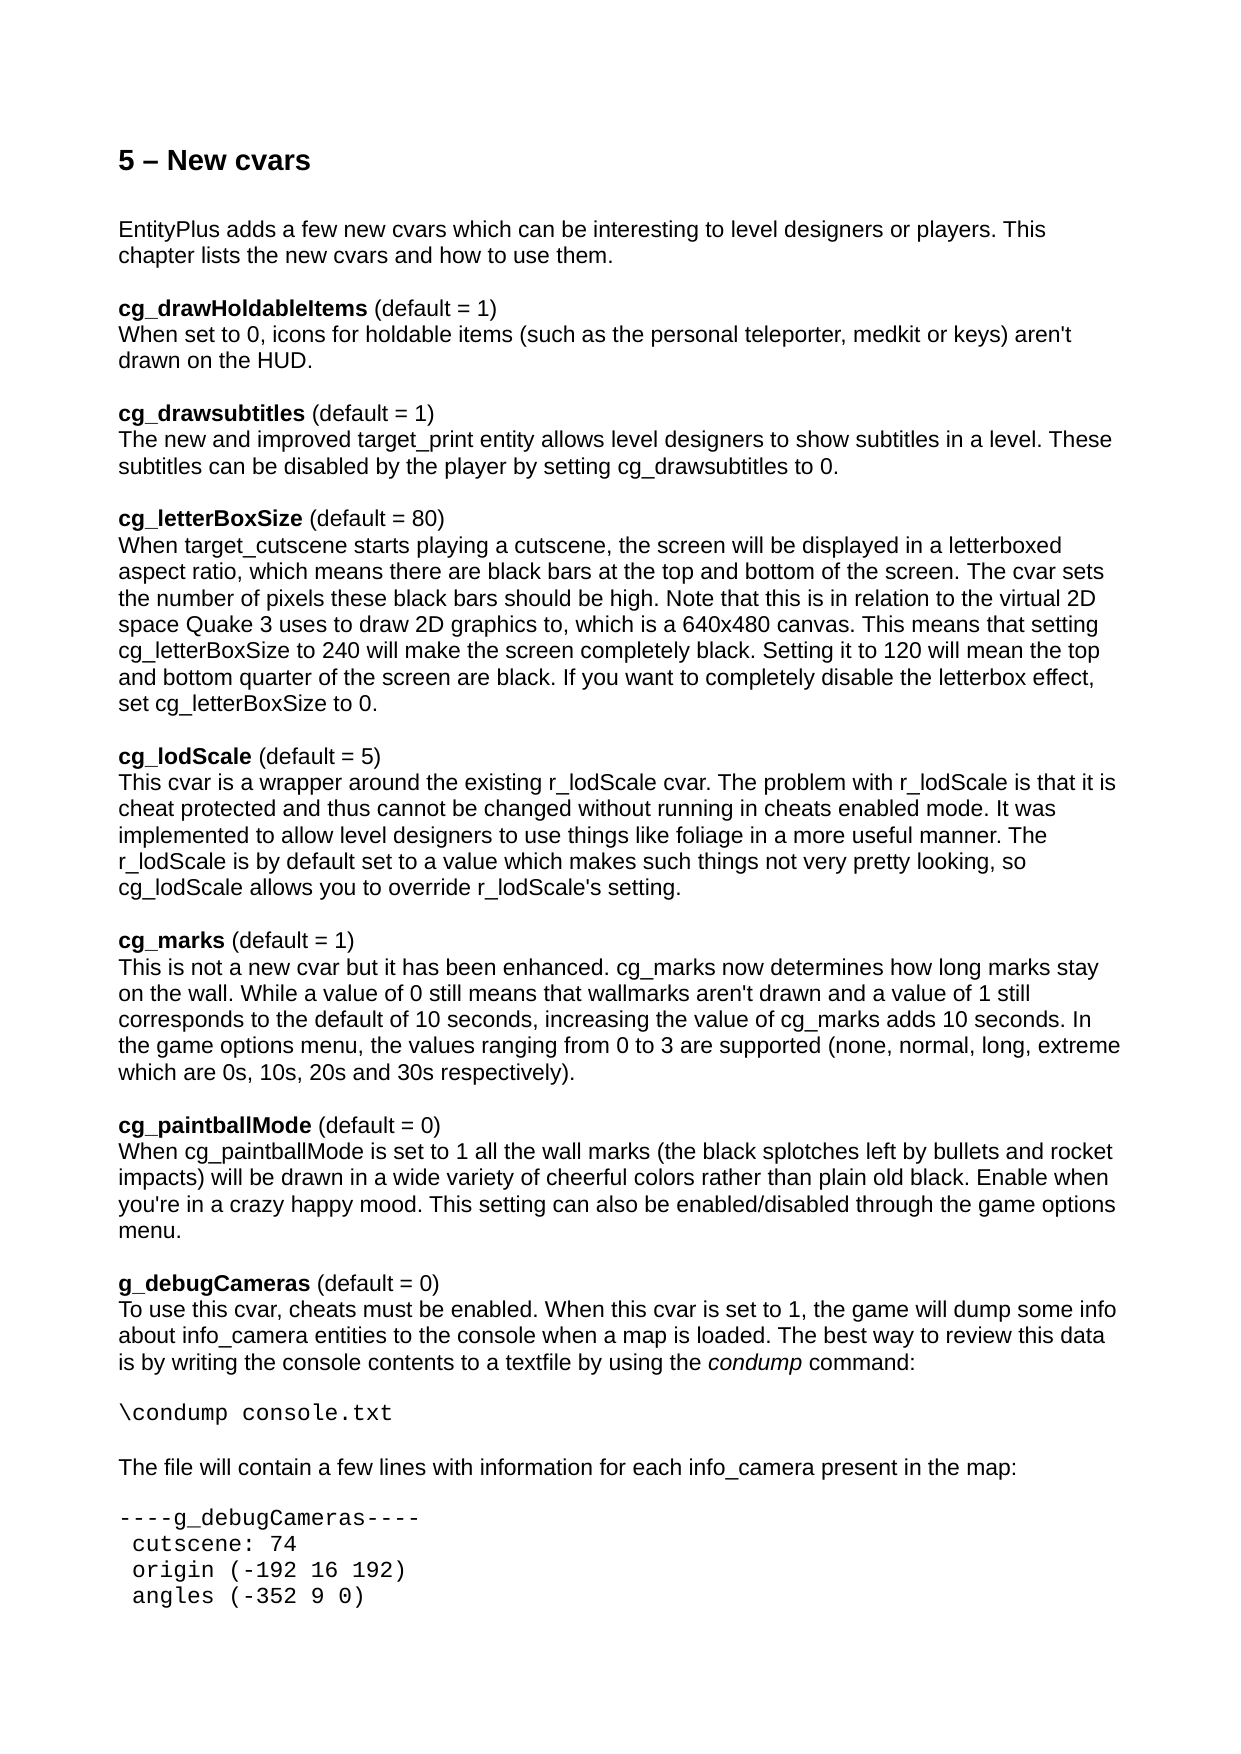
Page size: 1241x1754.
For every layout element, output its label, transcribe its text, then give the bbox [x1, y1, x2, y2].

text When target_cutscene starts playing a cutscene, the screen will be displayed in a letterboxed aspect ratio, which means there are black bars at the top and bottom of the screen. The cvar sets the number of pixels these black bars should be high. Note that this is in relation to the virtual 2D space Quake 3 uses to draw 2D graphics to, which is a 640x480 canvas. This means that setting cg_letterBoxSize to 240 will make the screen completely black. Setting it to 120 will mean the top and bottom quarter of the screen are black. If you want to completely disable the letterbox effect, set cg_letterBoxSize to 0. [118, 532, 1122, 716]
text The new and improved target_print entity allows level designers to show subtitles in a level. These subtitles can be disabled by the player by setting cg_drawsubtitles to 0. [118, 426, 1122, 479]
text cg_paintballMode (default = 0) [118, 1112, 1122, 1138]
text This cvar is a wrapper around the existing r_lodScale cvar. The problem with r_lodScale is that it is cheat protected and thus cannot be changed without running in cheats enabled mode. It was implemented to allow level designers to use things like foliage in a more useful manner. The r_lodScale is by default set to a value which makes such things not very pretty looking, so cg_lodScale allows you to override r_lodScale's setting. [118, 769, 1122, 901]
subtitle 5 – New cvars [118, 143, 1122, 177]
text This is not a new cvar but it has been enhanced. cg_marks now determines how long marks stay on the wall. While a value of 0 still means that wallmarks aren't drawn and a value of 1 still corresponds to the default of 10 seconds, increasing the value of cg_marks adds 10 seconds. In the game options menu, the values ranging from 0 to 3 are supported (none, normal, long, extreme which are 0s, 10s, 20s and 30s respectively). [118, 953, 1122, 1085]
text cg_letterBoxSize (default = 80) [118, 505, 1122, 532]
text cg_marks (default = 1) [118, 927, 1122, 953]
text EntityPlus adds a few new cvars which can be interesting to level designers or players. This chapter lists the new cvars and how to use them. [118, 216, 1122, 268]
text cg_drawHoldableItems (default = 1) [118, 294, 1122, 321]
text ----g_debugCameras---- cutscene: 74 origin (-192 16 192) angles (-352 9 0) [118, 1506, 1122, 1610]
text cg_drawsubtitles (default = 1) [118, 400, 1122, 426]
text When cg_paintballMode is set to 1 all the wall marks (the black splotches left by bullets and rocket impacts) will be drawn in a wide variety of cheerful colors rather than plain old black. Enable when you're in a crazy happy mood. This setting can also be enabled/disabled through the game options menu. [118, 1138, 1122, 1243]
text To use this cvar, cheats must be enabled. When this cvar is set to 1, the game will dump some info about info_camera entities to the console when a map is loaded. The best way to review this data is by writing the console contents to a textfile by using the condump command: [118, 1296, 1122, 1375]
text When set to 0, icons for holdable items (such as the personal teleporter, medkit or keys) aren't drawn on the HUD. [118, 321, 1122, 374]
text g_debugCameras (default = 0) [118, 1270, 1122, 1296]
text cg_lodScale (default = 5) [118, 743, 1122, 769]
text The file will contain a few lines with information for each info_camera present in the map: [118, 1454, 1122, 1480]
text \condump console.txt [118, 1401, 1122, 1427]
